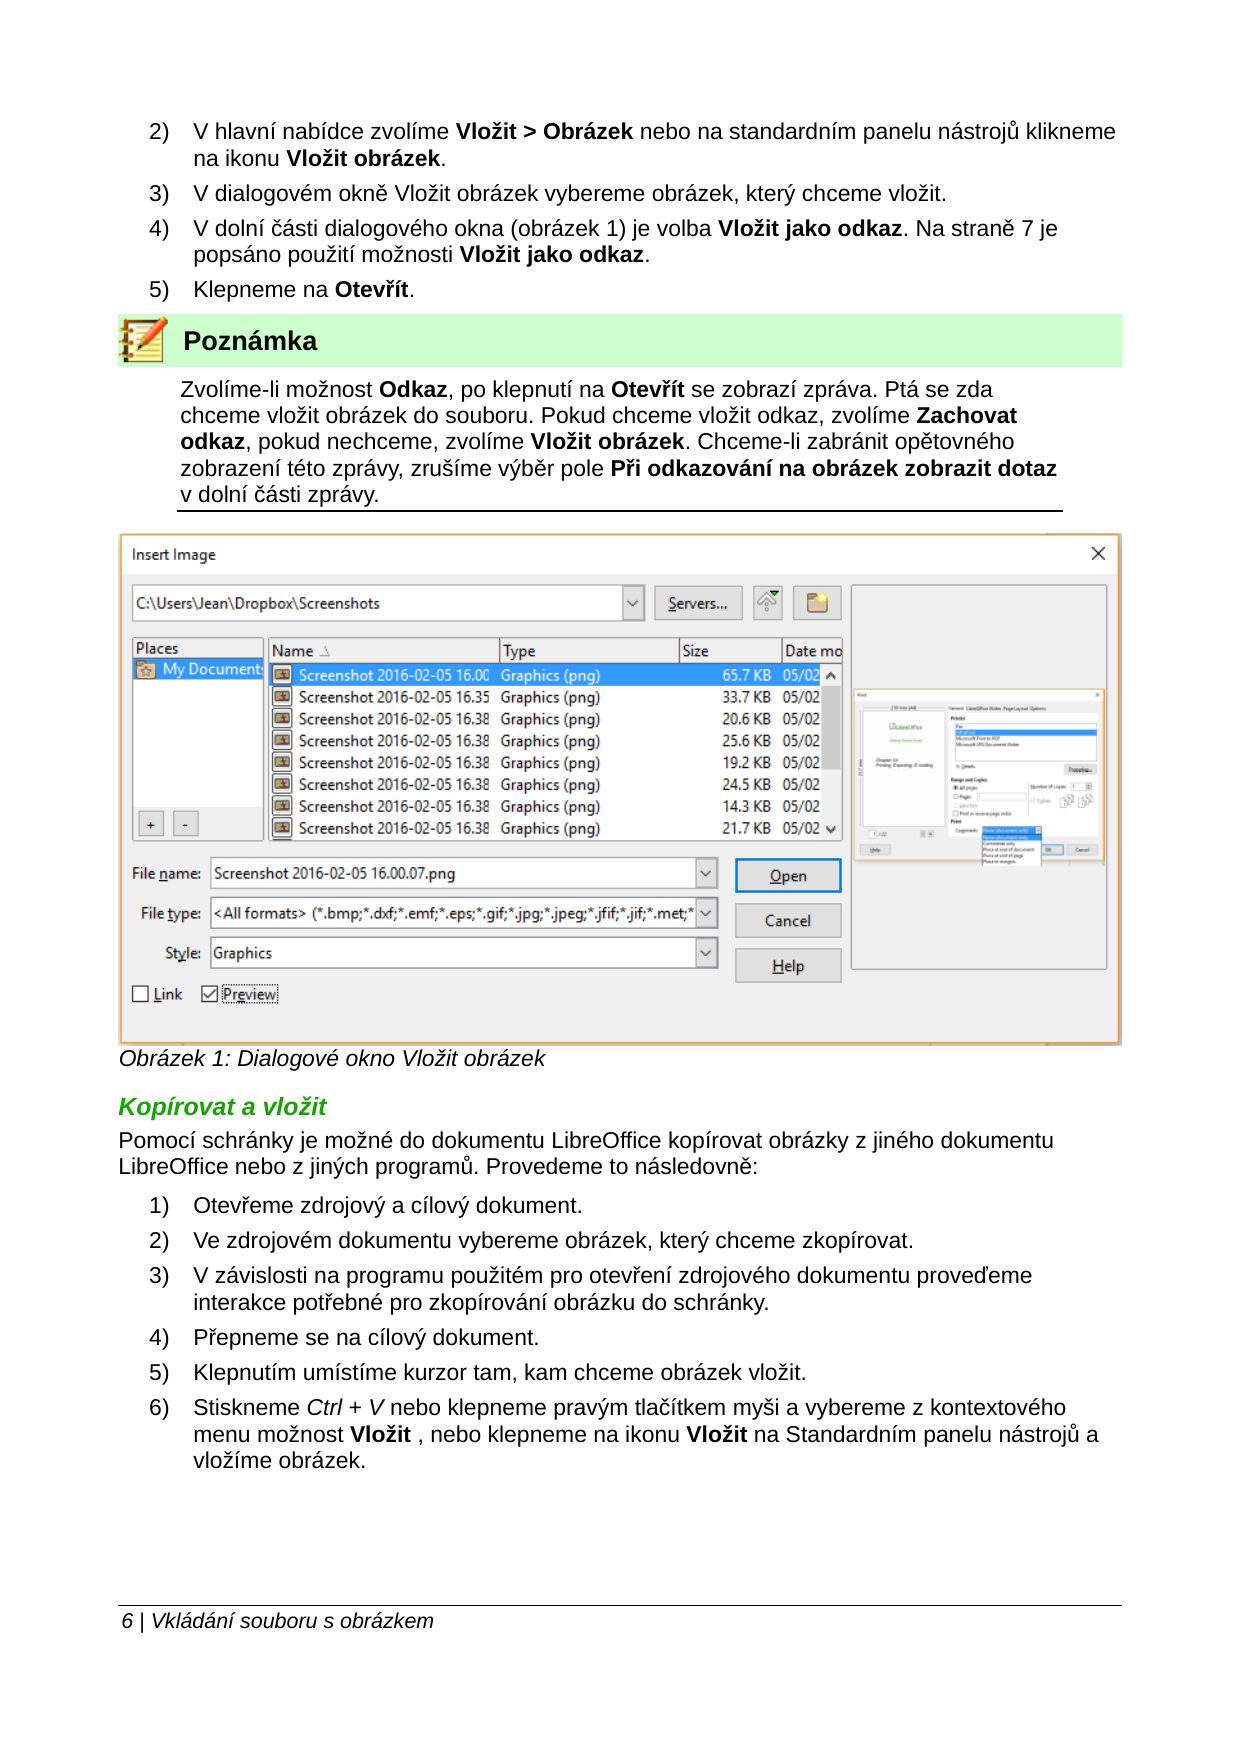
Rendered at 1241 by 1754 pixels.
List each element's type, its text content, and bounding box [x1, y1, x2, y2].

picture [118, 533, 1123, 1046]
list V dialogovém okně Vložit obrázek vybereme obrázek, který chceme vložit. [169, 180, 1122, 206]
subtitle Kopírovat a vložit [118, 1092, 1122, 1121]
list V závislosti na programu použitém pro otevření zdrojového dokumentu proveďeme interakce potřebné pro zkopírování obrázku do schránky. [169, 1262, 1122, 1315]
list V hlavní nabídce zvolíme Vložit > Obrázek nebo na standardním panelu nástrojů klikneme na ikonu Vložit obrázek. [169, 118, 1122, 171]
list Otevřeme zdrojový a cílový dokument. [169, 1192, 1122, 1218]
list Klepneme na Otevřít. [169, 276, 1122, 303]
list Klepnutím umístíme kurzor tam, kam chceme obrázek vložit. [169, 1359, 1122, 1386]
subtitle Poznámka [118, 314, 1122, 367]
list V dolní části dialogového okna (obrázek 1) je volba Vložit jako odkaz. Na straně 7 je popsáno použití možnosti Vložit jako odkaz. [169, 215, 1122, 268]
list Přepneme se na cílový dokument. [169, 1324, 1122, 1350]
text Zvolíme-li možnost Odkaz, po klepnutí na Otevřít se zobrazí zpráva. Ptá se zda chceme vložit obrázek do souboru. Pokud chceme vložit odkaz, zvolíme Zachovat odkaz, pokud nechceme, zvolíme Vložit obrázek. Chceme-li zabránit opětovného zobrazení této zprávy, zrušíme výběr pole Při odkazování na obrázek zobrazit dotaz v dolní části zprávy. [177, 373, 1063, 510]
text Obrázek 1: Dialogové okno Vložit obrázek [118, 1046, 1122, 1071]
list Pomocí schránky je možné do dokumentu LibreOffice kopírovat obrázky z jiného dokumentu LibreOffice nebo z jiných programů. Provedeme to následovně: [118, 1127, 1122, 1179]
list Stiskneme Ctrl + V nebo klepneme pravým tlačítkem myši a vybereme z kontextového menu možnost Vložit , nebo klepneme na ikonu Vložit na Standardním panelu nástrojů a vložíme obrázek. [169, 1394, 1122, 1473]
picture [119, 315, 170, 366]
list Ve zdrojovém dokumentu vybereme obrázek, který chceme zkopírovat. [169, 1227, 1122, 1253]
